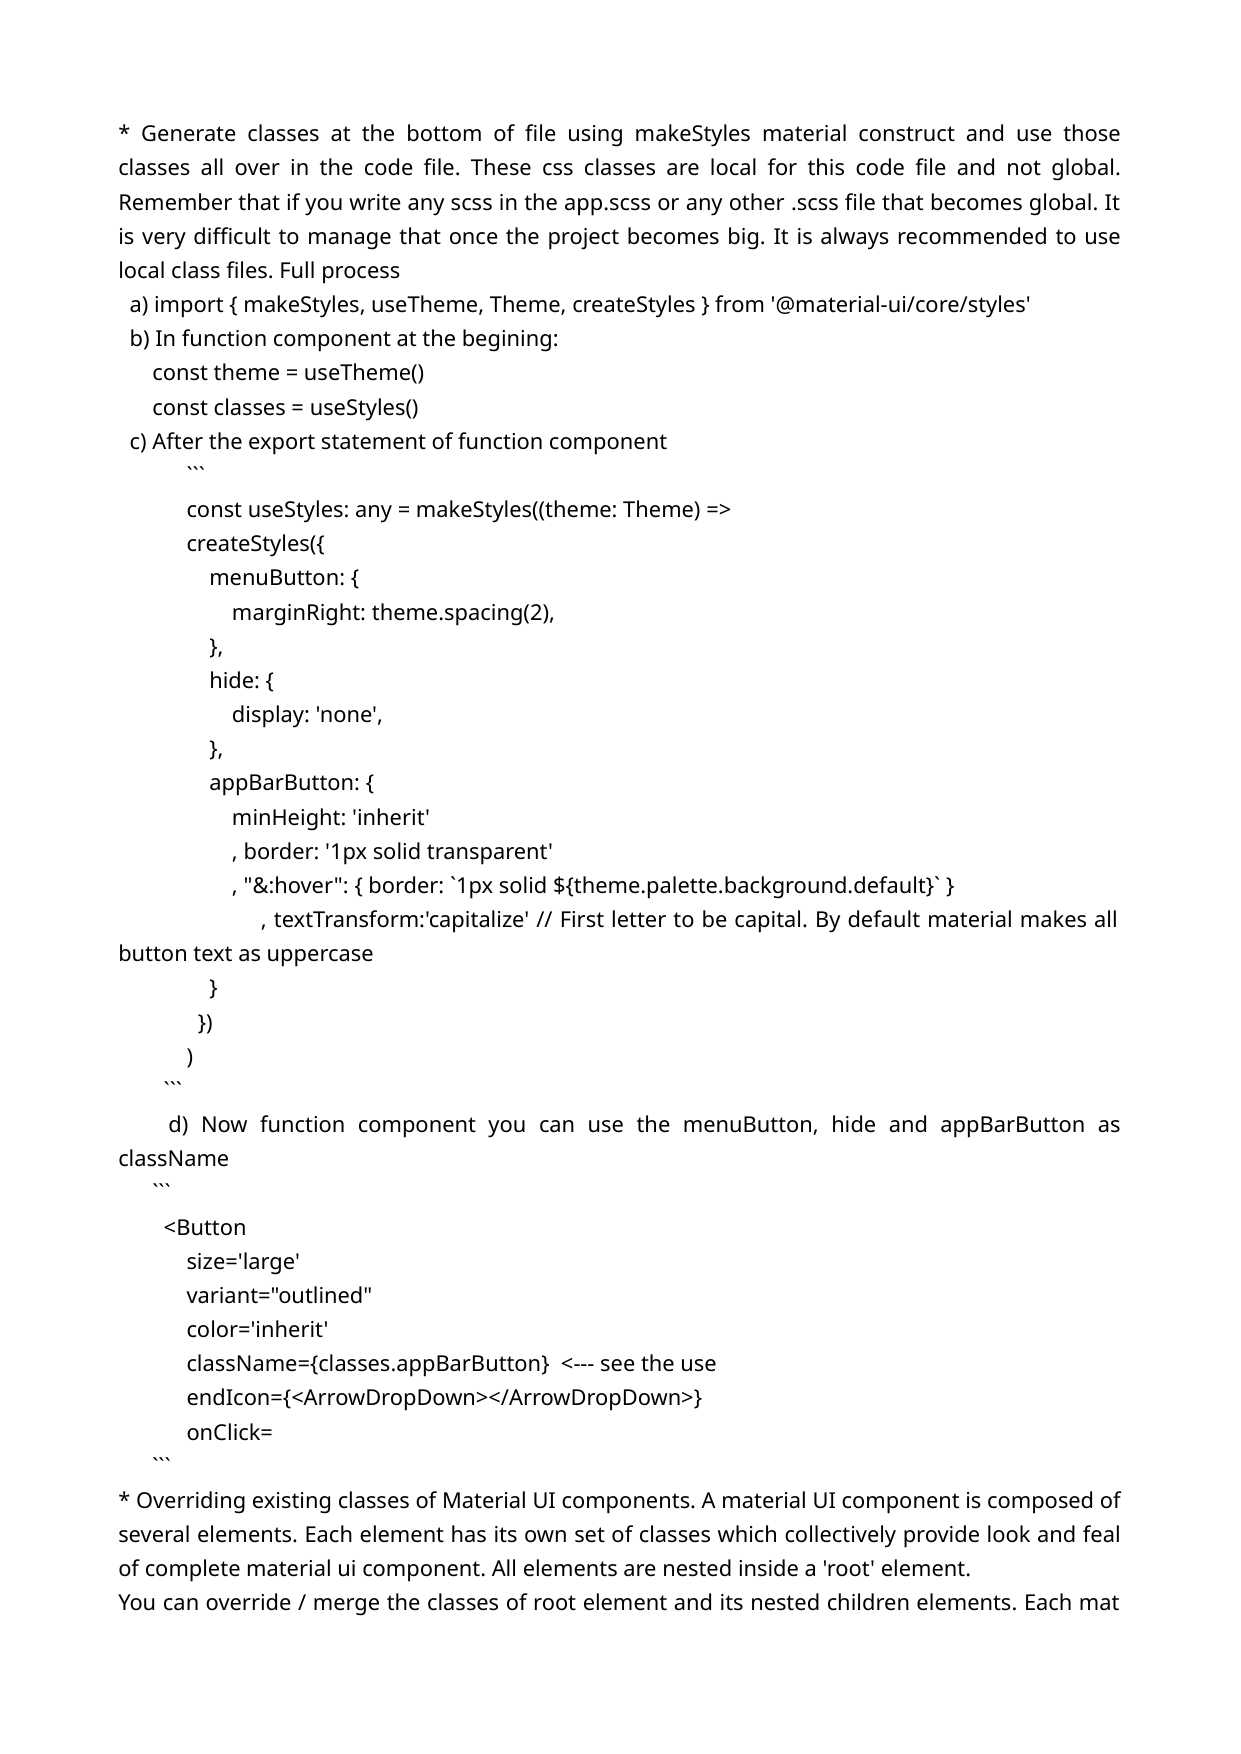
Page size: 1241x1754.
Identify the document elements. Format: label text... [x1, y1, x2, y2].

text b) In function component at the begining: [118, 323, 1122, 353]
text variant="outlined" [118, 1280, 1122, 1309]
text menuButton: { [118, 562, 1122, 592]
text , border: '1px solid transparent' [118, 836, 1122, 865]
text display: 'none', [118, 699, 1122, 729]
text , "&:hover": { border: `1px solid ${theme.palette.background.default}` } [118, 870, 1122, 899]
text * Generate classes at the bottom of file using makeStyles material construct and use those classes all over in the code file. These css classes are local for this code file and not global. Remember that if you write any scss in the app.scss or any other .scss file that becomes global. It is very difficult to manage that once the project becomes big. It is always recommended to use local class files. Full process [118, 118, 1122, 284]
text onClick= [118, 1416, 1122, 1446]
text const useStyles: any = makeStyles((theme: Theme) => [118, 494, 1122, 524]
text ) [118, 1041, 1122, 1070]
text }, [118, 733, 1122, 763]
text className={classes.appBarButton} <--- see the use [118, 1348, 1122, 1378]
text * Overriding existing classes of Material UI components. A material UI component is composed of several elements. Each element has its own set of classes which collectively provide look and feal of complete material ui component. All elements are nested inside a 'root' element. [118, 1485, 1122, 1583]
text appBarButton: { [118, 767, 1122, 797]
text const theme = useTheme() [118, 357, 1122, 387]
text ``` [118, 1075, 1122, 1104]
text color='inherit' [118, 1314, 1122, 1344]
text d) Now function component you can use the menuButton, hide and appBarButton as className [118, 1109, 1122, 1173]
text minHeight: 'inherit' [118, 801, 1122, 831]
text createStyles({ [118, 528, 1122, 558]
text a) import { makeStyles, useTheme, Theme, createStyles } from '@material-ui/core/styles' [118, 289, 1122, 319]
text ``` [118, 460, 1122, 489]
text size='large' [118, 1246, 1122, 1275]
text }) [118, 1006, 1122, 1036]
text c) After the export statement of function component [118, 426, 1122, 455]
text const classes = useStyles() [118, 391, 1122, 421]
text }, [118, 631, 1122, 660]
text hide: { [118, 665, 1122, 694]
text ``` [118, 1451, 1122, 1480]
text marginRight: theme.spacing(2), [118, 596, 1122, 626]
text , textTransform:'capitalize' // First letter to be capital. By default material makes all button text as uppercase [118, 904, 1122, 968]
text ``` [118, 1177, 1122, 1207]
text endIcon={<ArrowDropDown></ArrowDropDown>} [118, 1382, 1122, 1412]
text You can override / merge the classes of root element and its nested children elements. Each mat [118, 1587, 1122, 1617]
text } [118, 972, 1122, 1002]
text <Button [118, 1211, 1122, 1241]
